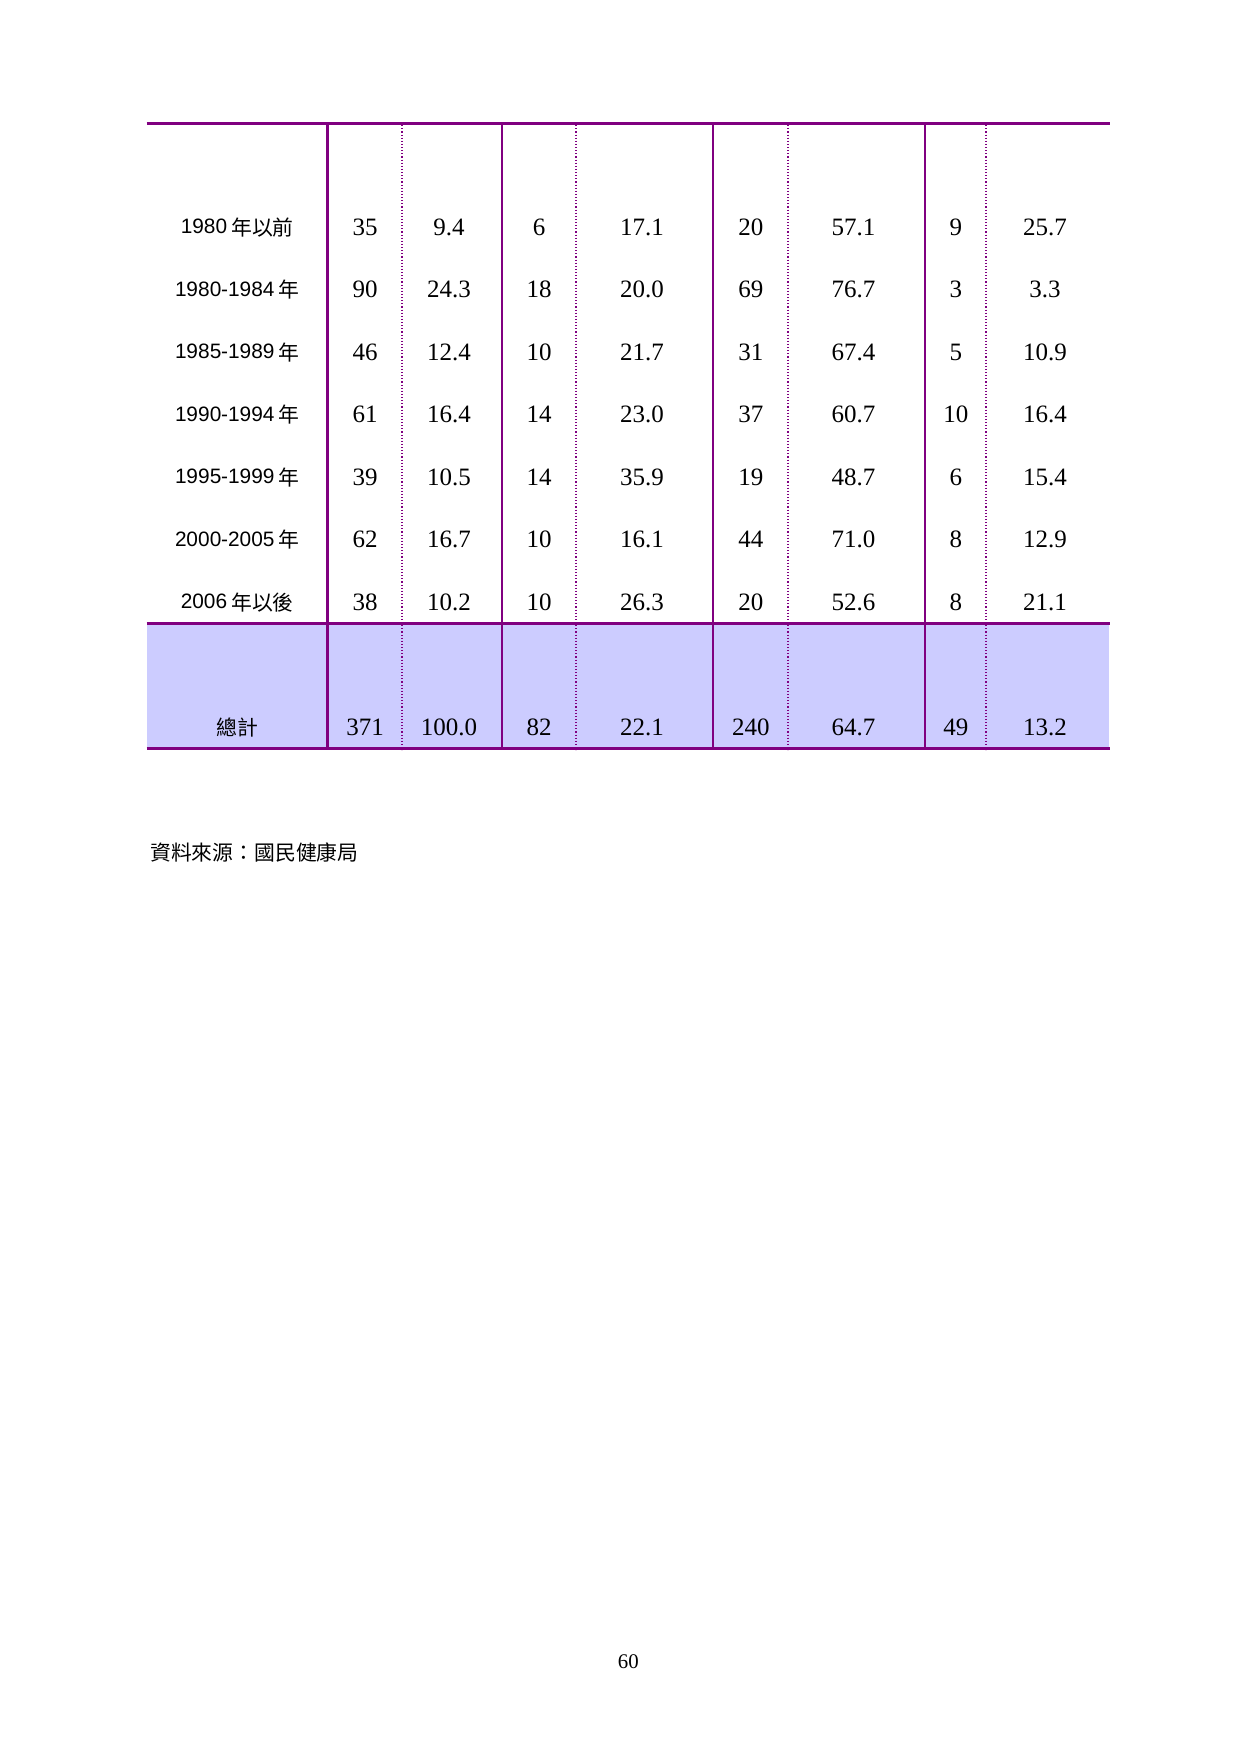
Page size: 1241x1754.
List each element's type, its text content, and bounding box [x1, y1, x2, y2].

table_cell 37 [714, 372, 788, 434]
table_cell 13.2 [986, 625, 1109, 747]
table_cell 2006年以後 [147, 560, 326, 622]
table_cell 14 [503, 372, 576, 434]
table_cell 20.0 [576, 247, 712, 309]
table_cell 16.4 [402, 372, 501, 434]
table_cell 總計 [147, 625, 326, 747]
table_cell 90 [329, 247, 402, 309]
table_cell 1980-1984年 [147, 247, 326, 309]
table_cell 9.4 [402, 125, 501, 247]
table_cell 10.9 [986, 310, 1109, 372]
table_cell 1980年以前 [147, 125, 326, 247]
table_cell 15.4 [986, 435, 1109, 497]
table_cell 16.4 [986, 372, 1109, 434]
table_cell 2000-2005年 [147, 497, 326, 559]
table_cell 10 [503, 560, 576, 622]
table_cell 60.7 [788, 372, 924, 434]
table_cell 48.7 [788, 435, 924, 497]
table_cell 1990-1994年 [147, 372, 326, 434]
table_cell 21.1 [986, 560, 1109, 622]
table_cell 24.3 [402, 247, 501, 309]
table_cell 31 [714, 310, 788, 372]
table_cell 1995-1999年 [147, 435, 326, 497]
text 資料來源：國民健康局 [150, 809, 1106, 872]
table_cell 25.7 [986, 125, 1109, 247]
table_cell 57.1 [788, 125, 924, 247]
table_cell 26.3 [576, 560, 712, 622]
table_cell 35 [329, 125, 402, 247]
table_cell 12.9 [986, 497, 1109, 559]
table_cell 3.3 [986, 247, 1109, 309]
table_cell 18 [503, 247, 576, 309]
table_cell 10 [926, 372, 986, 434]
table_cell 69 [714, 247, 788, 309]
table_cell 38 [329, 560, 402, 622]
table_cell 19 [714, 435, 788, 497]
table_cell 9 [926, 125, 986, 247]
table_cell 16.1 [576, 497, 712, 559]
table_cell 371 [329, 625, 402, 747]
table_cell 52.6 [788, 560, 924, 622]
table_cell 64.7 [788, 625, 924, 747]
table_cell 12.4 [402, 310, 501, 372]
table_cell 23.0 [576, 372, 712, 434]
table_cell 10.5 [402, 435, 501, 497]
table_cell 21.7 [576, 310, 712, 372]
table_cell 61 [329, 372, 402, 434]
table_cell 8 [926, 497, 986, 559]
table_cell 44 [714, 497, 788, 559]
table_cell 49 [926, 625, 986, 747]
table_cell 5 [926, 310, 986, 372]
table_cell 76.7 [788, 247, 924, 309]
table_cell 82 [503, 625, 576, 747]
table_cell 6 [926, 435, 986, 497]
table_cell 8 [926, 560, 986, 622]
table_cell 71.0 [788, 497, 924, 559]
table_cell 240 [714, 625, 788, 747]
table_cell 100.0 [402, 625, 501, 747]
table_cell 16.7 [402, 497, 501, 559]
table_cell 67.4 [788, 310, 924, 372]
table_cell 22.1 [576, 625, 712, 747]
table_cell 3 [926, 247, 986, 309]
table_cell 6 [503, 125, 576, 247]
table_cell 20 [714, 560, 788, 622]
table_cell 14 [503, 435, 576, 497]
table_cell 20 [714, 125, 788, 247]
table_cell 39 [329, 435, 402, 497]
table_cell 17.1 [576, 125, 712, 247]
table_cell 1985-1989年 [147, 310, 326, 372]
table_cell 35.9 [576, 435, 712, 497]
table_cell 10 [503, 497, 576, 559]
table_cell 10.2 [402, 560, 501, 622]
table_cell 46 [329, 310, 402, 372]
table_cell 10 [503, 310, 576, 372]
table_cell 62 [329, 497, 402, 559]
